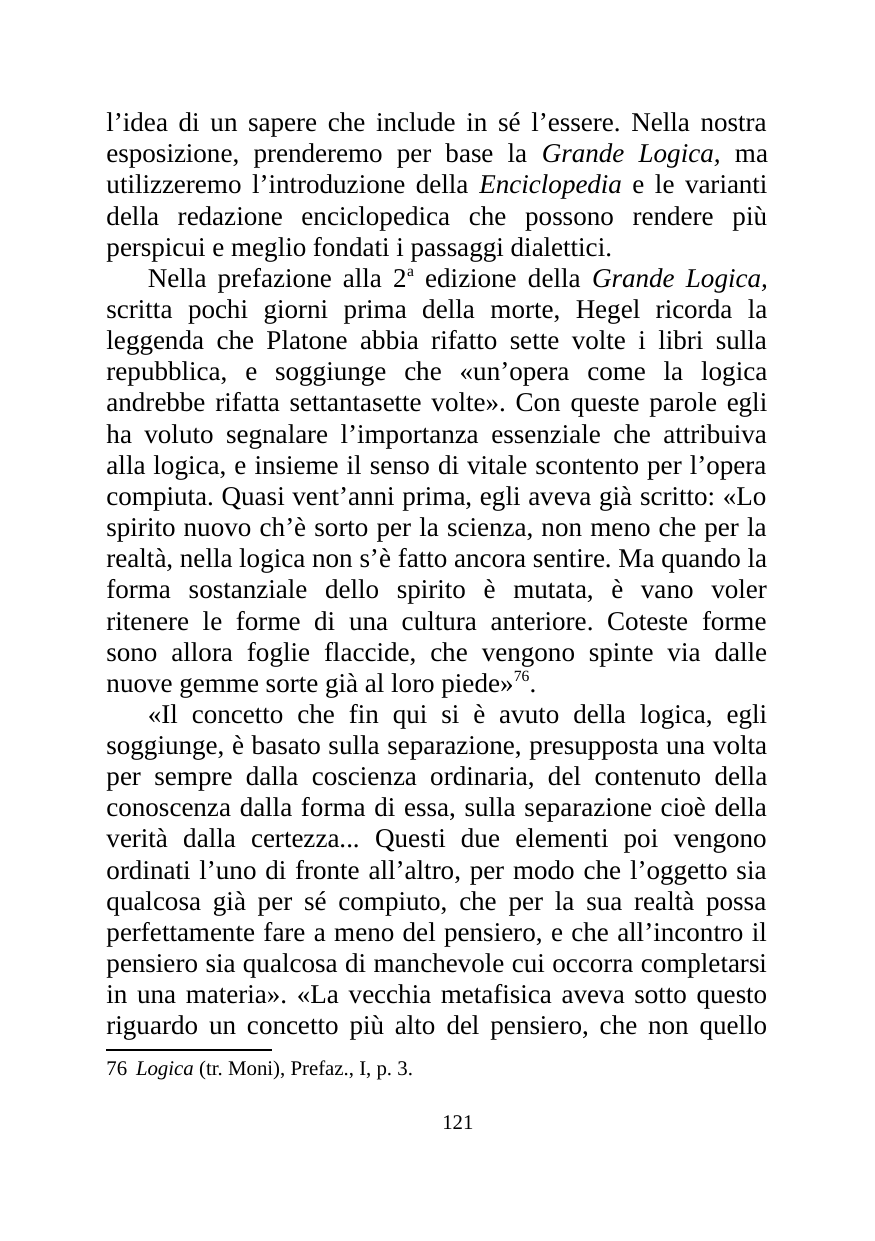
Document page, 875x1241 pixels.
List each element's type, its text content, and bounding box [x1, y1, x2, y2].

text Logica (tr. Moni), Prefaz., I, p. 3. [106, 1056, 768, 1080]
text «Il concetto che fin qui si è avuto della logica, egli soggiunge, è basato sulla separazione, presupposta una volta per sempre dalla coscienza ordinaria, del contenuto della conoscenza dalla forma di essa, sulla separazione cioè della verità dalla certezza... Questi due elementi poi vengono ordinati l’uno di fronte all’altro, per modo che l’oggetto sia qualcosa già per sé compiuto, che per la sua realtà possa perfettamente fare a meno del pensiero, e che all’incontro il pensiero sia qualcosa di manchevole cui occorra completarsi in una materia». «La vecchia metafisica aveva sotto questo riguardo un concetto più alto del pensiero, che non quello [106, 698, 768, 1041]
text l’idea di un sapere che include in sé l’essere. Nella nostra esposizione, prenderemo per base la Grande Logica, ma utilizzeremo l’introduzione della Enciclopedia e le varianti della redazione enciclopedica che possono rendere più perspicui e meglio fondati i passaggi dialettici. [106, 106, 768, 262]
text Nella prefazione alla 2a edizione della Grande Logica, scritta pochi giorni prima della morte, Hegel ricorda la leggenda che Platone abbia rifatto sette volte i libri sulla repubblica, e soggiunge che «un’opera come la logica andrebbe rifatta settantasette volte». Con queste parole egli ha voluto segnalare l’importanza essenziale che attribuiva alla logica, e insieme il senso di vitale scontento per l’opera compiuta. Quasi vent’anni prima, egli aveva già scritto: «Lo spirito nuovo ch’è sorto per la scienza, non meno che per la realtà, nella logica non s’è fatto ancora sentire. Ma quando la forma sostanziale dello spirito è mutata, è vano voler ritenere le forme di una cultura anteriore. Coteste forme sono allora foglie flaccide, che vengono spinte via dalle nuove gemme sorte già al loro piede». [106, 262, 768, 698]
